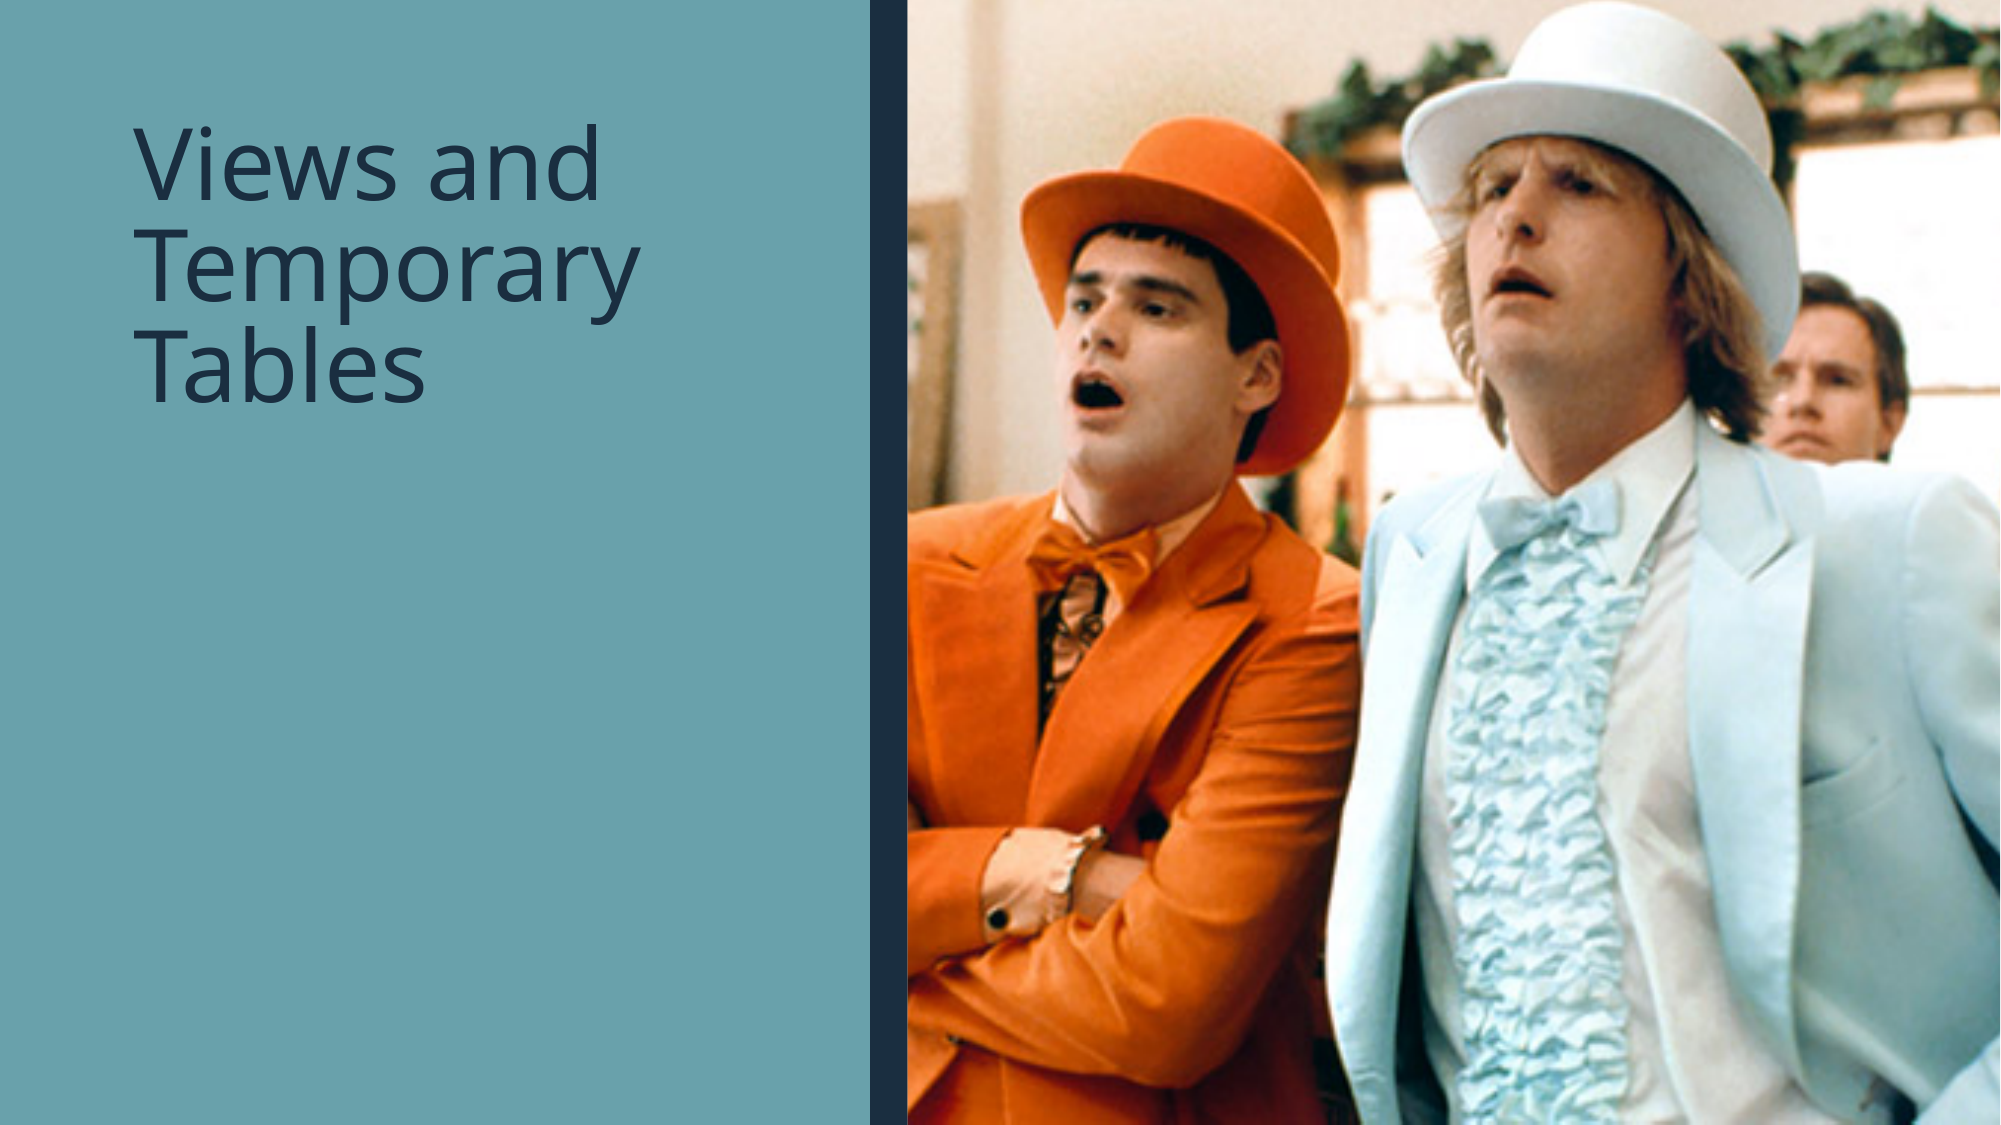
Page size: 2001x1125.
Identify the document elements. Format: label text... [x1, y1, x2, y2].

picture [907, 0, 2000, 1125]
title Views and Temporary Tables [118, 112, 752, 467]
